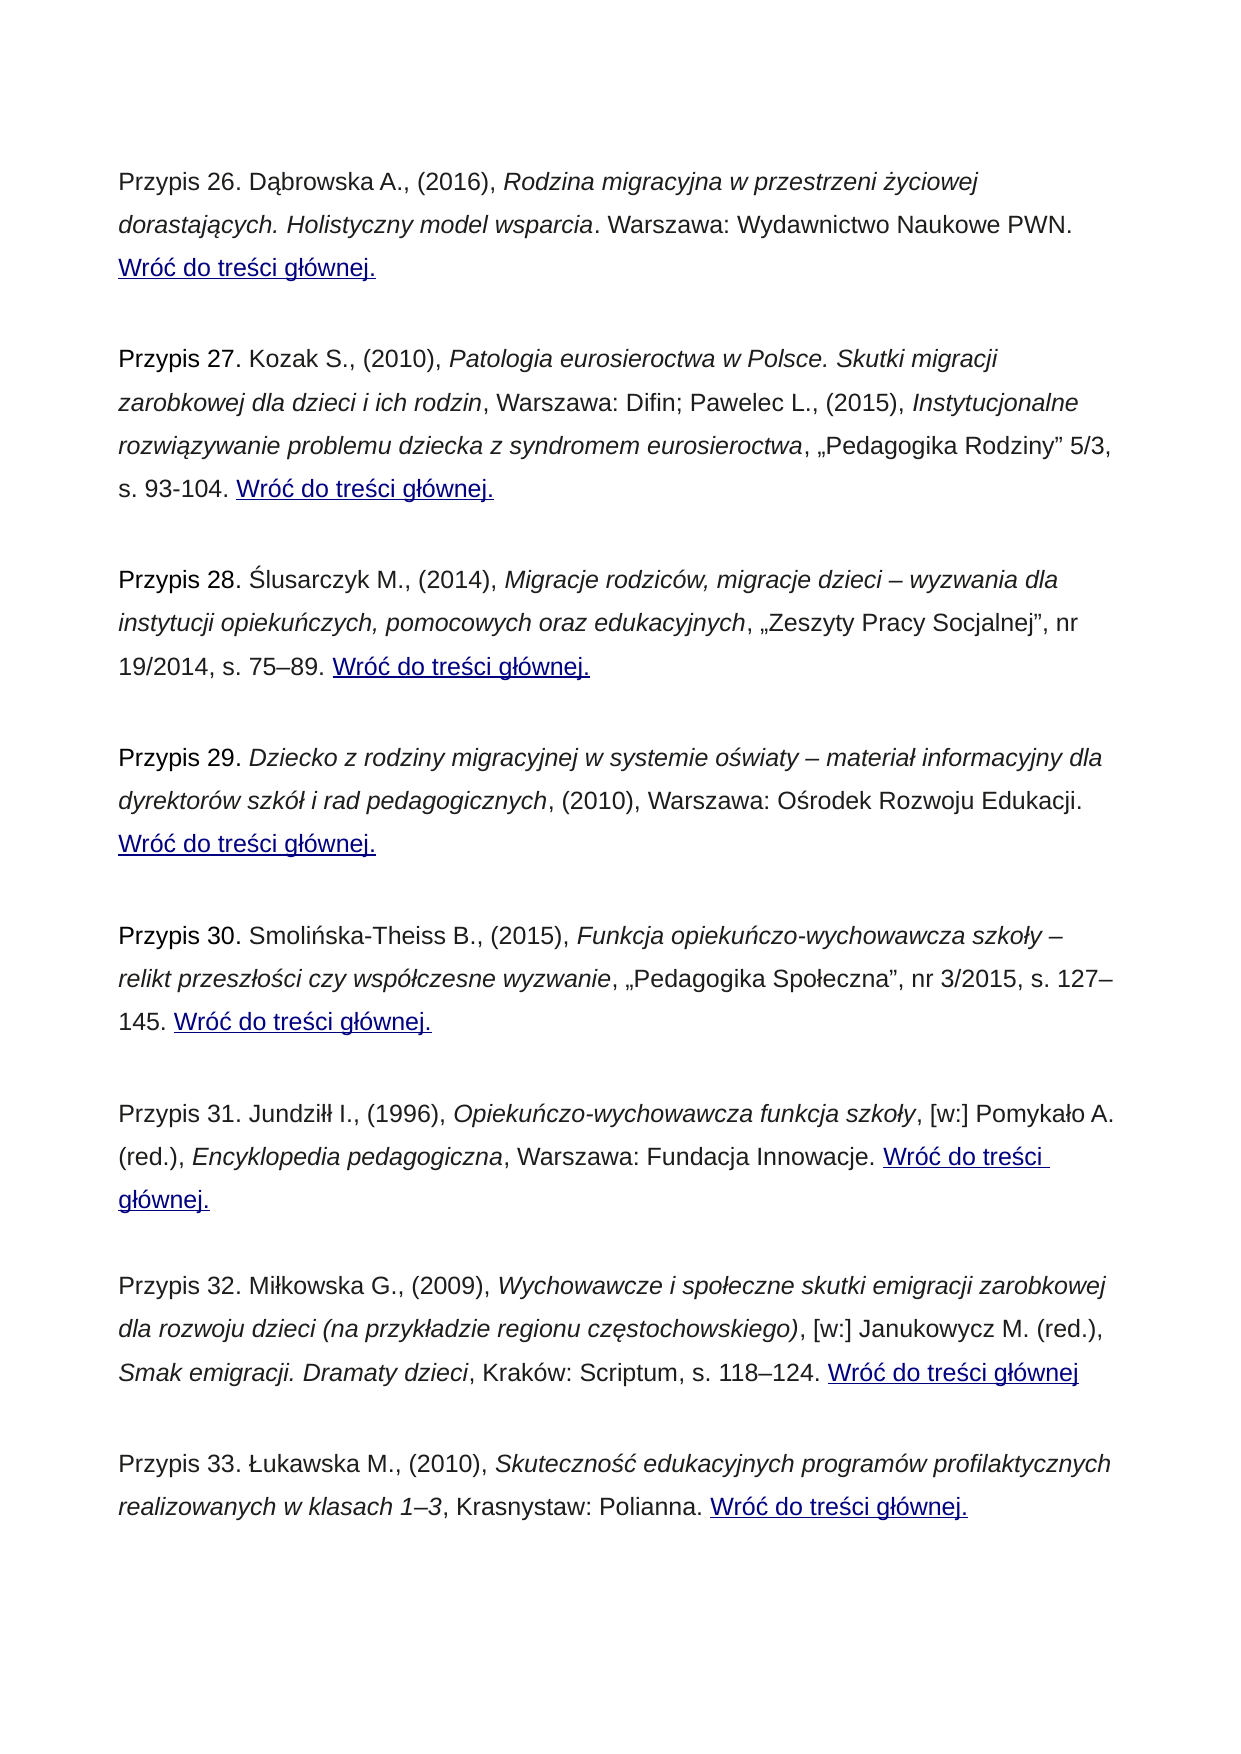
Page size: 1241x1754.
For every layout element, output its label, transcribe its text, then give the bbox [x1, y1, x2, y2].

text Przypis 30. Smolińska-Theiss B., (2015), Funkcja opiekuńczo-wychowawcza szkoły – relikt przeszłości czy współczesne wyzwanie, „Pedagogika Społeczna”, nr 3/2015, s. 127–145. Wróć do treści głównej. [118, 921, 1122, 1036]
text Przypis 29. Dziecko z rodziny migracyjnej w systemie oświaty – materiał informacyjny dla dyrektorów szkół i rad pedagogicznych, (2010), Warszawa: Ośrodek Rozwoju Edukacji. Wróć do treści głównej. [118, 743, 1122, 858]
text Przypis 33. Łukawska M., (2010), Skuteczność edukacyjnych programów profilaktycznych realizowanych w klasach 1–3, Krasnystaw: Polianna. Wróć do treści głównej. [118, 1449, 1122, 1521]
text Przypis 26. Dąbrowska A., (2016), Rodzina migracyjna w przestrzeni życiowej dorastających. Holistyczny model wsparcia. Warszawa: Wydawnictwo Naukowe PWN. Wróć do treści głównej. [118, 167, 1122, 282]
text Przypis 27. Kozak S., (2010), Patologia eurosieroctwa w Polsce. Skutki migracji zarobkowej dla dzieci i ich rodzin, Warszawa: Difin; Pawelec L., (2015), Instytucjonalne rozwiązywanie problemu dziecka z syndromem eurosieroctwa, „Pedagogika Rodziny” 5/3, s. 93-104. Wróć do treści głównej. [118, 344, 1122, 502]
text Przypis 31. Jundziłł I., (1996), Opiekuńczo-wychowawcza funkcja szkoły, [w:] Pomykało A. (red.), Encyklopedia pedagogiczna, Warszawa: Fundacja Innowacje. Wróć do treści głównej. [118, 1099, 1122, 1214]
text Przypis 28. Ślusarczyk M., (2014), Migracje rodziców, migracje dzieci – wyzwania dla instytucji opiekuńczych, pomocowych oraz edukacyjnych, „Zeszyty Pracy Socjalnej”, nr 19/2014, s. 75–89. Wróć do treści głównej. [118, 565, 1122, 680]
text Przypis 32. Miłkowska G., (2009), Wychowawcze i społeczne skutki emigracji zarobkowej dla rozwoju dzieci (na przykładzie regionu częstochowskiego), [w:] Janukowycz M. (red.), Smak emigracji. Dramaty dzieci, Kraków: Scriptum, s. 118–124. Wróć do treści głównej [118, 1271, 1122, 1386]
